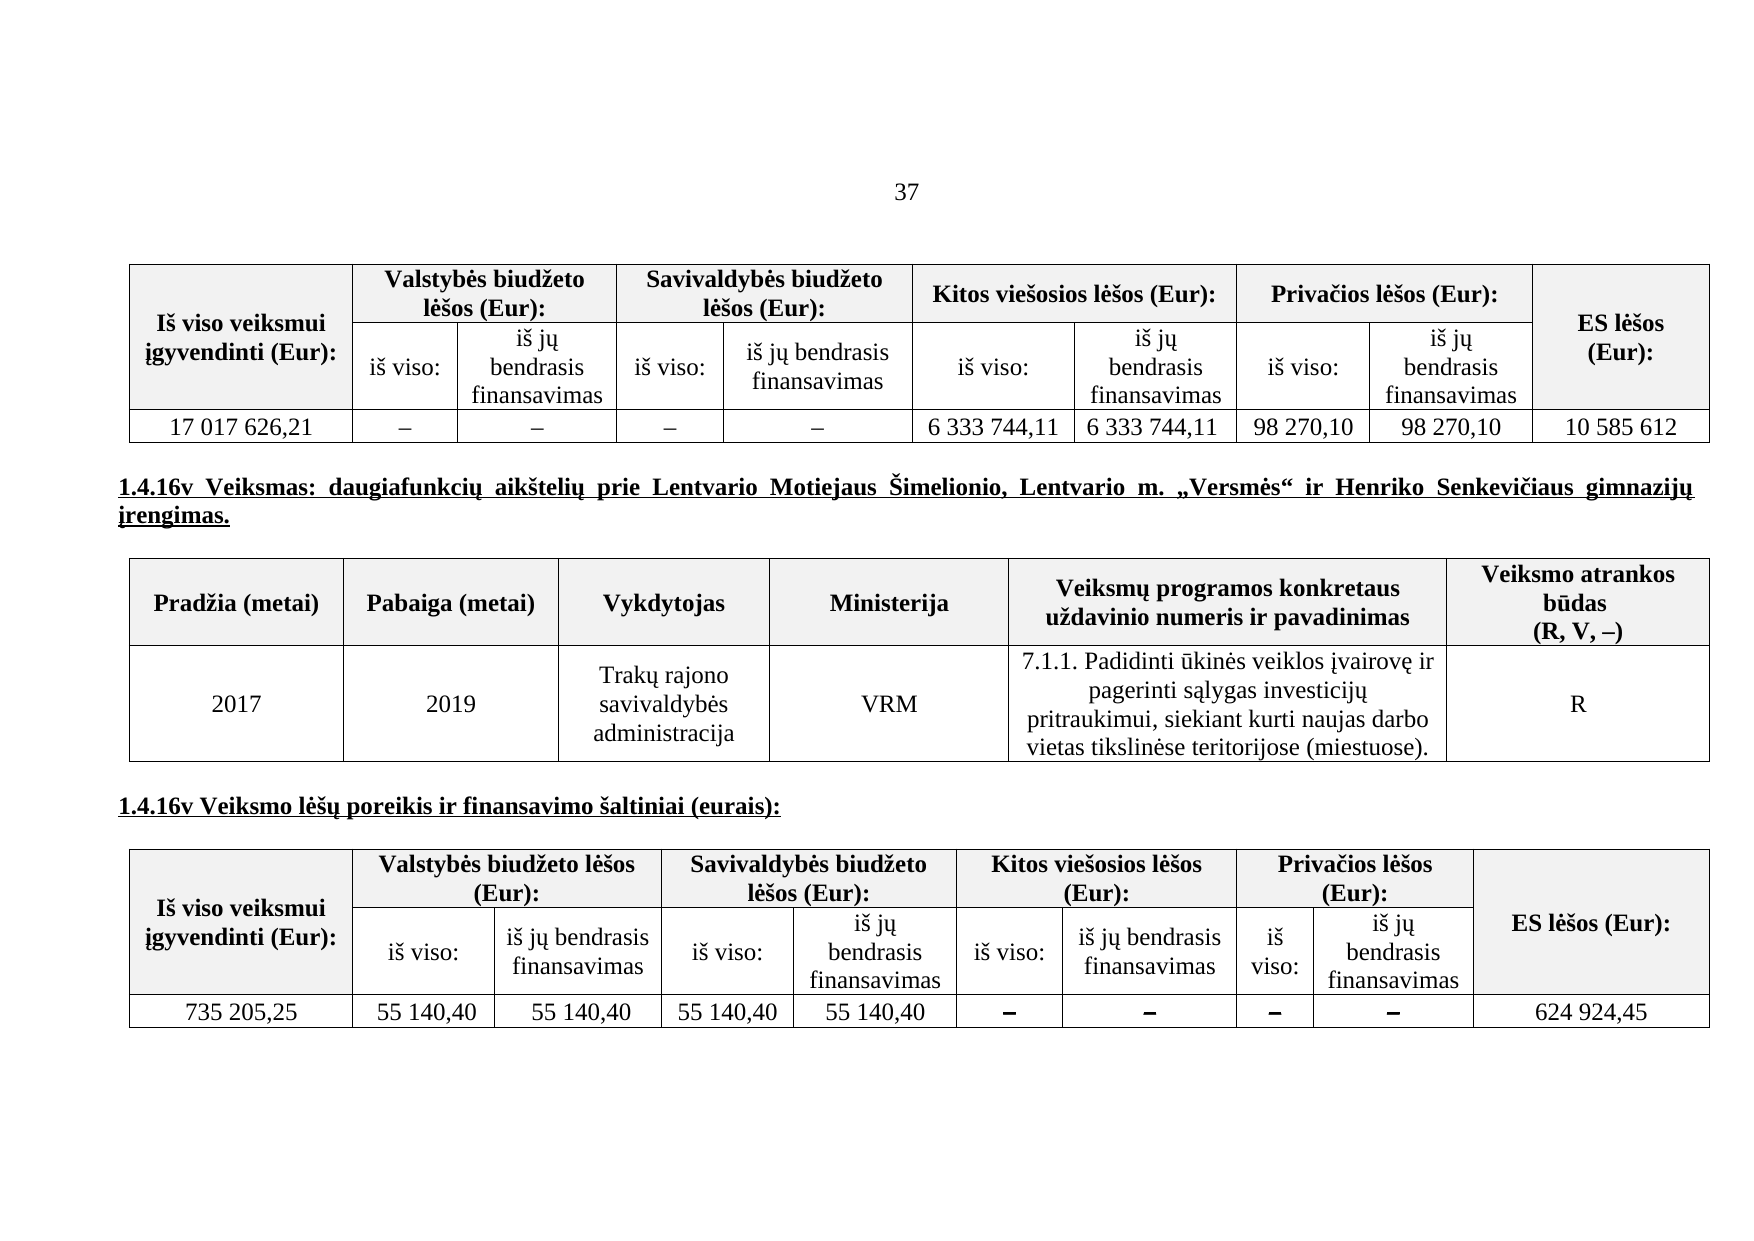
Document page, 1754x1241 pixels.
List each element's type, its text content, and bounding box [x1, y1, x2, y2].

table_cell – [724, 410, 912, 442]
table_cell iš viso: [913, 323, 1074, 409]
text įrengimas. [118, 498, 1695, 529]
table_header Privačios lėšos (Eur): [1237, 265, 1532, 322]
table_header Iš viso veiksmui įgyvendinti (Eur): [130, 265, 352, 409]
table_cell – [1314, 995, 1473, 1027]
table_cell R [1447, 646, 1709, 761]
table_cell 55 140,40 [662, 995, 793, 1027]
text 1.4.16v Veiksmas: daugiafunkcių aikštelių prie Lentvario Motiejaus Šimelionio, Lentvario m. „Versmės“ ir Henriko Senkevičiaus gimnazijų [118, 472, 1695, 497]
table_header Valstybės biudžeto lėšos (Eur): [353, 850, 661, 907]
table_header Vykdytojas [559, 559, 769, 645]
table_cell – [617, 410, 723, 442]
table_header Veiksmų programos konkretaus uždavinio numeris ir pavadinimas [1009, 559, 1446, 645]
table_header Iš viso veiksmui įgyvendinti (Eur): [130, 850, 352, 994]
table_cell 98 270,10 [1237, 410, 1369, 442]
table_cell VRM [770, 646, 1008, 761]
table_cell iš viso: [1237, 323, 1369, 409]
table_cell 7.1.1. Padidinti ūkinės veiklos įvairovę ir pagerinti sąlygas investicijų pritraukimui, siekiant kurti naujas darbo vietas tikslinėse teritorijose (miestuose). [1009, 646, 1446, 761]
table_header ES lėšos (Eur): [1474, 850, 1709, 994]
table_cell 55 140,40 [794, 995, 956, 1027]
table_cell iš jų bendrasis finansavimas [1075, 323, 1236, 409]
table_cell Trakų rajono savivaldybės administracija [559, 646, 769, 761]
text 1.4.16v Veiksmo lėšų poreikis ir finansavimo šaltiniai (eurais): [118, 791, 1695, 820]
table_header Veiksmo atrankos būdas (R, V, –) [1447, 559, 1709, 645]
table_cell iš viso: [617, 323, 723, 409]
table_cell 735 205,25 [130, 995, 352, 1027]
table_cell iš viso: [353, 323, 457, 409]
table_header Kitos viešosios lėšos (Eur): [957, 850, 1236, 907]
table_header Pradžia (metai) [130, 559, 343, 645]
table_cell 55 140,40 [353, 995, 494, 1027]
table_cell – [1237, 995, 1313, 1027]
table_cell 55 140,40 [495, 995, 661, 1027]
table_cell – [458, 410, 616, 442]
table_header Kitos viešosios lėšos (Eur): [913, 265, 1236, 322]
table_header Savivaldybės biudžeto lėšos (Eur): [662, 850, 956, 907]
table_cell iš jų bendrasis finansavimas [1063, 908, 1236, 994]
table_cell 6 333 744,11 [1075, 410, 1236, 442]
table_cell 17 017 626,21 [130, 410, 352, 442]
table_cell iš jų bendrasis finansavimas [458, 323, 616, 409]
table_header Pabaiga (metai) [344, 559, 558, 645]
table_header Savivaldybės biudžeto lėšos (Eur): [617, 265, 912, 322]
table_cell iš viso: [353, 908, 494, 994]
table_cell iš jų bendrasis finansavimas [724, 323, 912, 409]
table_cell 10 585 612 [1533, 410, 1709, 442]
table_header ES lėšos (Eur): [1533, 265, 1709, 409]
table_cell 2017 [130, 646, 343, 761]
table_cell 624 924,45 [1474, 995, 1709, 1027]
table_cell iš jų bendrasis finansavimas [495, 908, 661, 994]
table_header Ministerija [770, 559, 1008, 645]
table_cell – [1063, 995, 1236, 1027]
table_cell – [957, 995, 1062, 1027]
table_header Privačios lėšos (Eur): [1237, 850, 1473, 907]
table_cell 98 270,10 [1370, 410, 1532, 442]
table_cell 6 333 744,11 [913, 410, 1074, 442]
table_cell – [353, 410, 457, 442]
table_header Valstybės biudžeto lėšos (Eur): [353, 265, 616, 322]
table_cell 2019 [344, 646, 558, 761]
table_cell iš viso: [662, 908, 793, 994]
table_cell iš viso: [957, 908, 1062, 994]
table_cell iš viso: [1237, 908, 1313, 994]
table_cell iš jų bendrasis finansavimas [1314, 908, 1473, 994]
table_cell iš jų bendrasis finansavimas [794, 908, 956, 994]
table_cell iš jų bendrasis finansavimas [1370, 323, 1532, 409]
